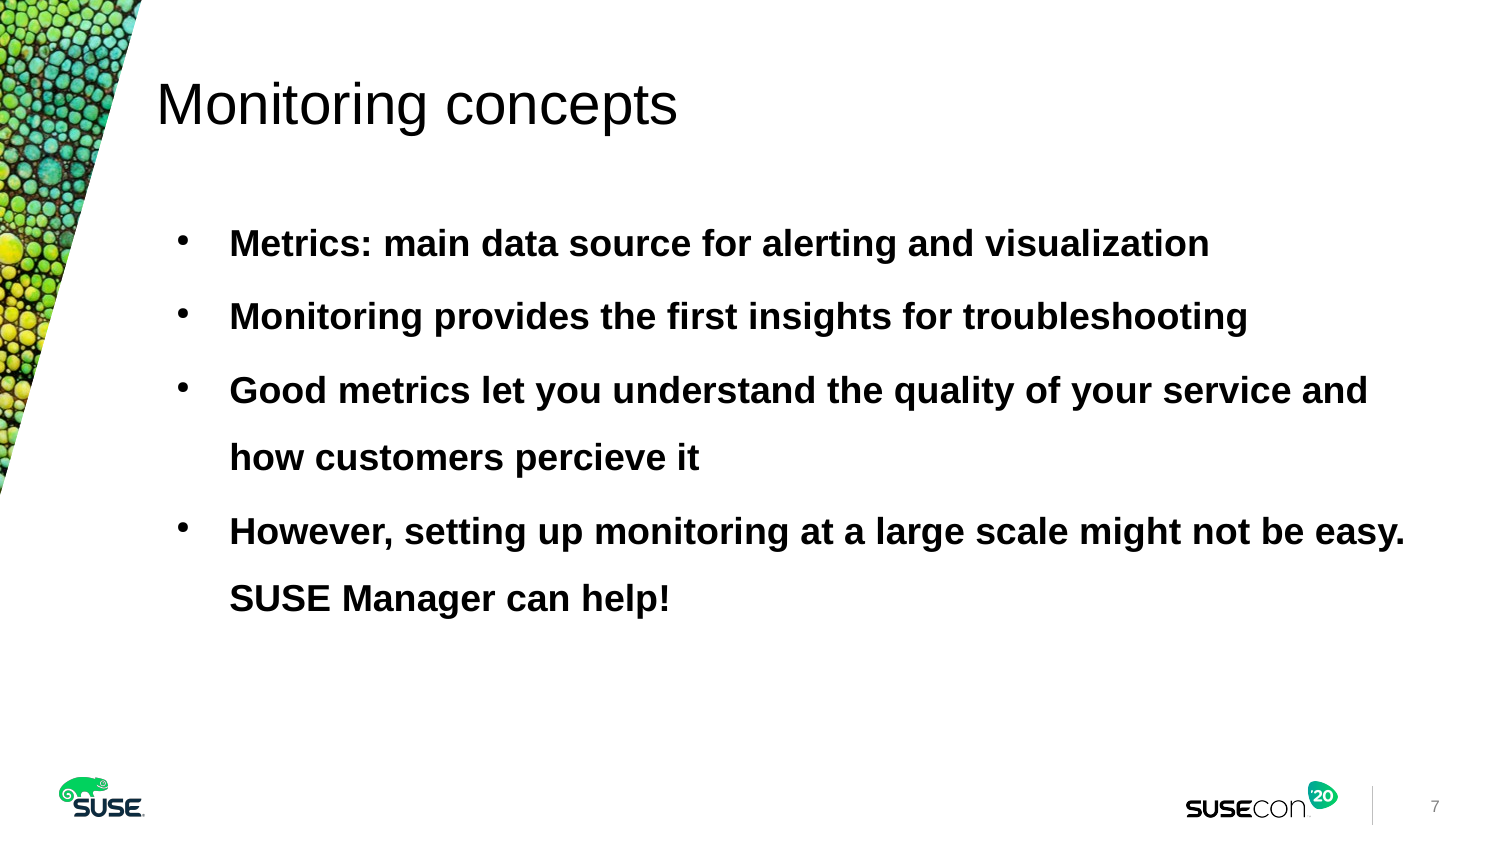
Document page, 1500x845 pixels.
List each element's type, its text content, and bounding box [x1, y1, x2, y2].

title Monitoring concepts [141, 66, 1453, 151]
picture [1186, 781, 1338, 823]
list Metrics: main data source for alerting and visualization Monitoring provides the first insights for troubleshooting Good metrics let you understand the quality of your service and how customers percieve it However, setting up monitoring at a large scale might not be easy. SUSE Manager can help! [143, 188, 1453, 756]
picture [0, 0, 141, 492]
